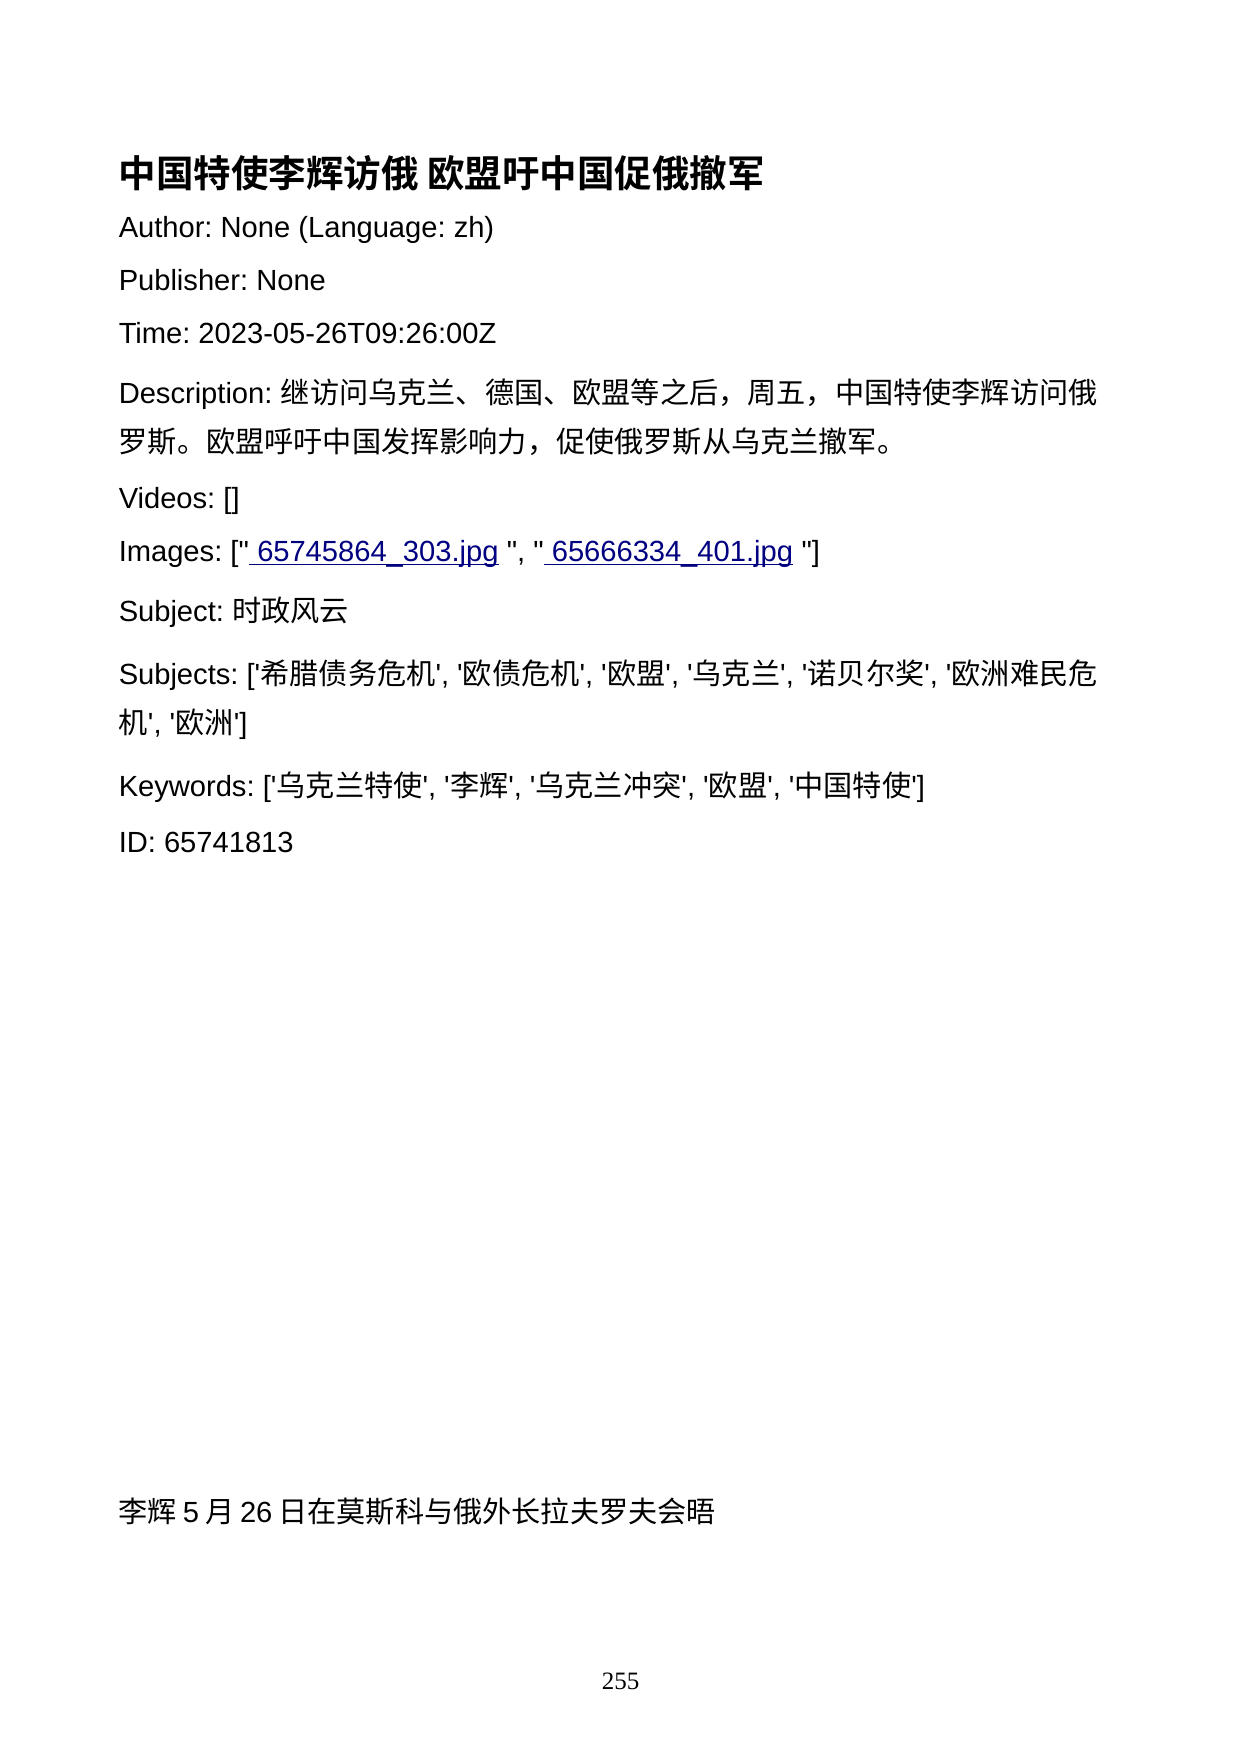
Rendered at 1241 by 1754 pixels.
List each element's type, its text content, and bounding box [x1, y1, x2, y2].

text Publisher: None [118, 263, 1122, 297]
text ID: 65741813 [118, 826, 1122, 859]
subtitle 中国特使李辉访俄 欧盟吁中国促俄撤军 [118, 143, 1122, 198]
text Videos: [] [118, 481, 1122, 515]
text Keywords: ['乌克兰特使', '李辉', '乌克兰冲突', '欧盟', '中国特使'] [118, 762, 1122, 805]
text 李辉5月26日在莫斯科与俄外长拉夫罗夫会晤 [118, 1489, 1122, 1531]
text Description: 继访问乌克兰、德国、欧盟等之后，周五，中国特使李辉访问俄罗斯。欧盟呼吁中国发挥影响力，促使俄罗斯从乌克兰撤军。 [118, 370, 1122, 461]
text Images: [" 65745864_303.jpg ", " 65666334_401.jpg "] [118, 534, 1122, 568]
text Author: None (Language: zh) [118, 210, 1122, 244]
text Subject: 时政风云 [118, 588, 1122, 630]
text Time: 2023-05-26T09:26:00Z [118, 317, 1122, 350]
text Subjects: ['希腊债务危机', '欧债危机', '欧盟', '乌克兰', '诺贝尔奖', '欧洲难民危机', '欧洲'] [118, 651, 1122, 742]
